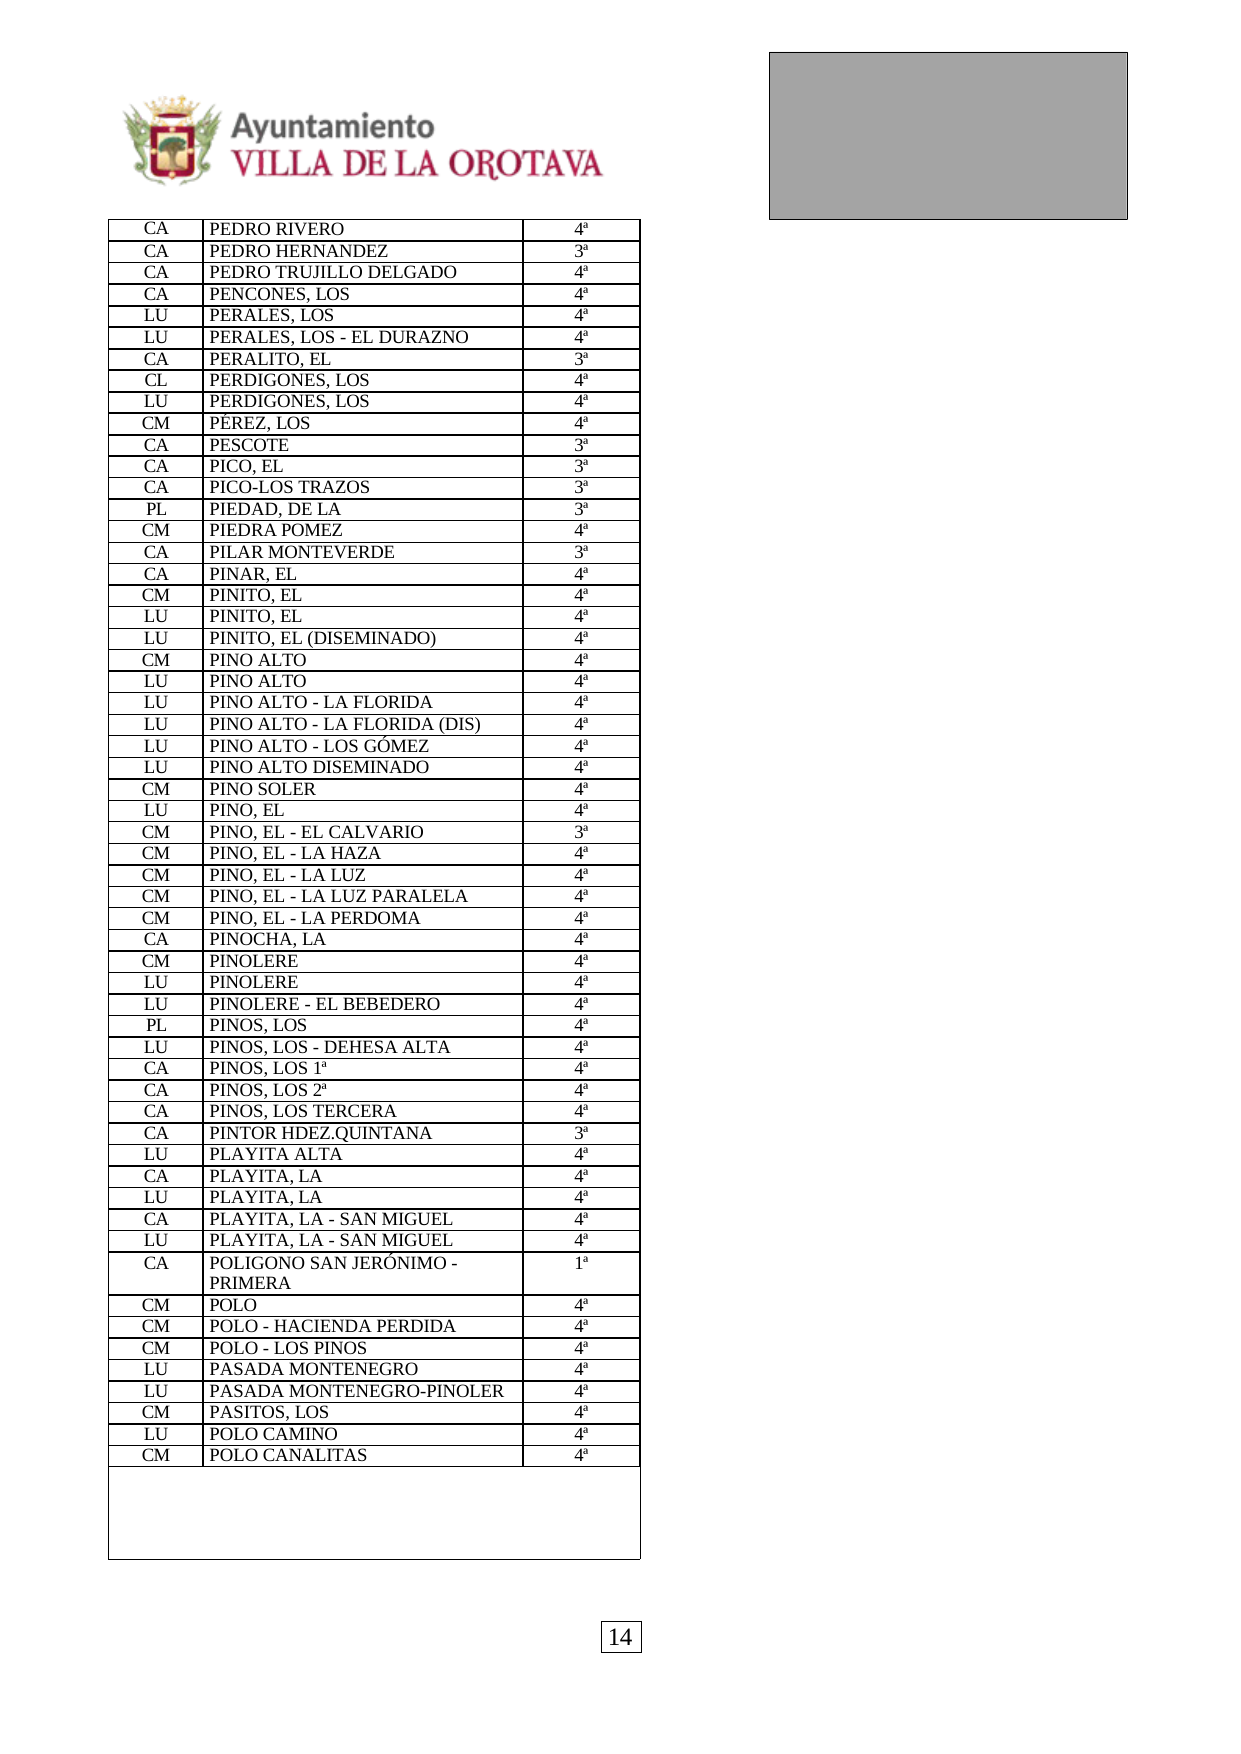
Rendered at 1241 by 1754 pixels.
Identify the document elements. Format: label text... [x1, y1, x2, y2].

table_cell 3ª [524, 478, 639, 498]
table_cell PINO ALTO - LOS GÓMEZ [204, 736, 522, 756]
table_cell 4ª [524, 952, 639, 972]
table_cell CA [109, 263, 202, 283]
table_cell LU [109, 629, 202, 649]
table_cell POLO - LOS PINOS [204, 1339, 522, 1358]
table_cell CM [109, 780, 202, 799]
table_cell PINO, EL - LA PERDOMA [204, 908, 522, 928]
table_cell PEDRO TRUJILLO DELGADO [204, 263, 522, 283]
table_cell LU [109, 715, 202, 735]
table_cell 4ª [524, 1317, 639, 1337]
table_cell CM [109, 952, 202, 972]
table_cell PINOS, LOS 2ª [204, 1081, 522, 1101]
table_cell LU [109, 328, 202, 348]
table_cell 4ª [524, 328, 639, 348]
table_cell CM [109, 414, 202, 434]
table_cell LU [109, 672, 202, 692]
table_cell PINOS, LOS - DEHESA ALTA [204, 1038, 522, 1058]
table_cell PINOLERE [204, 952, 522, 972]
table_cell POLO CAMINO [204, 1425, 522, 1444]
table_cell PINTOR HDEZ.QUINTANA [204, 1124, 522, 1144]
table_cell 4ª [524, 1102, 639, 1122]
table_cell PINO, EL - LA LUZ [204, 866, 522, 886]
table_cell CM [109, 887, 202, 907]
table_cell 4ª [524, 1210, 639, 1230]
table_cell PLAYITA, LA [204, 1167, 522, 1187]
table_cell LU [109, 801, 202, 821]
table_cell LU [109, 995, 202, 1014]
table_cell 4ª [524, 1339, 639, 1358]
table_cell 4ª [524, 1188, 639, 1208]
table_cell PERALITO, EL [204, 350, 522, 369]
table_cell PINITO, EL [204, 607, 522, 627]
table_cell CM [109, 866, 202, 886]
table_cell PESCOTE [204, 436, 522, 455]
table_cell 4ª [524, 393, 639, 412]
table_cell PASADA MONTENEGRO [204, 1360, 522, 1380]
table_cell CA [109, 1102, 202, 1122]
table_cell CA [109, 436, 202, 455]
table_cell POLIGONO SAN JERÓNIMO - PRIMERA [204, 1253, 522, 1294]
table_cell 4ª [524, 371, 639, 391]
table_cell 4ª [524, 736, 639, 756]
table_cell CA [109, 930, 202, 950]
table_cell CA [109, 457, 202, 477]
table_cell CM [109, 586, 202, 606]
table_cell LU [109, 736, 202, 756]
table_cell 4ª [524, 1016, 639, 1036]
table_cell CA [109, 350, 202, 369]
table_cell PINO ALTO - LA FLORIDA [204, 693, 522, 713]
table_cell PLAYITA, LA [204, 1188, 522, 1208]
table_cell PÉREZ, LOS [204, 414, 522, 434]
table_cell PLAYITA ALTA [204, 1145, 522, 1165]
table_cell LU [109, 1382, 202, 1402]
table_cell CA [109, 1059, 202, 1079]
table_cell 4ª [524, 1231, 639, 1251]
table_cell CA [109, 1253, 202, 1294]
table_cell 4ª [524, 650, 639, 670]
table_cell 4ª [524, 1382, 639, 1402]
table_cell PIEDAD, DE LA [204, 500, 522, 520]
table_cell PINO ALTO [204, 672, 522, 692]
table_cell LU [109, 607, 202, 627]
table_cell PASADA MONTENEGRO-PINOLER [204, 1382, 522, 1402]
table_cell 3ª [524, 822, 639, 842]
table_cell CL [109, 371, 202, 391]
table_cell PEDRO HERNANDEZ [204, 242, 522, 262]
table_cell 4ª [524, 1059, 639, 1079]
table_cell 4ª [524, 844, 639, 864]
table_cell 4ª [524, 801, 639, 821]
table_header CA [109, 220, 202, 240]
table_cell PILAR MONTEVERDE [204, 543, 522, 563]
table_cell 3ª [524, 457, 639, 477]
table_cell PINOS, LOS TERCERA [204, 1102, 522, 1122]
table_cell 3ª [524, 500, 639, 520]
table_cell 4ª [524, 887, 639, 907]
table_cell PINOS, LOS [204, 1016, 522, 1036]
table_cell CA [109, 1124, 202, 1144]
table_cell 4ª [524, 521, 639, 541]
table_cell 4ª [524, 263, 639, 283]
table_cell 4ª [524, 693, 639, 713]
table_cell 4ª [524, 1296, 639, 1316]
table_cell CM [109, 1339, 202, 1358]
table_cell CM [109, 1403, 202, 1423]
table_cell PL [109, 500, 202, 520]
table_cell CA [109, 1081, 202, 1101]
table_cell PINOLERE - EL BEBEDERO [204, 995, 522, 1014]
table_cell 4ª [524, 1446, 639, 1466]
table_cell PINO ALTO [204, 650, 522, 670]
table_cell PLAYITA, LA - SAN MIGUEL [204, 1231, 522, 1251]
table_cell PINO, EL - EL CALVARIO [204, 822, 522, 842]
table_cell 4ª [524, 414, 639, 434]
table_cell PICO-LOS TRAZOS [204, 478, 522, 498]
table_cell PERDIGONES, LOS [204, 393, 522, 412]
table_cell PERDIGONES, LOS [204, 371, 522, 391]
table_cell LU [109, 693, 202, 713]
table_cell LU [109, 758, 202, 778]
table_cell 4ª [524, 564, 639, 584]
table_cell 3ª [524, 543, 639, 563]
table_cell LU [109, 1231, 202, 1251]
table_cell CM [109, 1317, 202, 1337]
table_cell 4ª [524, 586, 639, 606]
table_cell 4ª [524, 1145, 639, 1165]
table_cell CM [109, 1446, 202, 1466]
table_cell 4ª [524, 866, 639, 886]
table_cell 4ª [524, 973, 639, 993]
table_cell 4ª [524, 758, 639, 778]
table_cell LU [109, 973, 202, 993]
table_cell 4ª [524, 1425, 639, 1444]
table_cell PL [109, 1016, 202, 1036]
table_cell CA [109, 242, 202, 262]
table_cell 3ª [524, 1124, 639, 1144]
table_cell CM [109, 908, 202, 928]
table_cell 1ª [524, 1253, 639, 1294]
table_cell 4ª [524, 285, 639, 305]
table_cell PINITO, EL [204, 586, 522, 606]
table_cell PINITO, EL (DISEMINADO) [204, 629, 522, 649]
table_cell 3ª [524, 436, 639, 455]
table_cell 4ª [524, 930, 639, 950]
table_cell CM [109, 521, 202, 541]
table_cell 4ª [524, 672, 639, 692]
table_cell LU [109, 1145, 202, 1165]
table_cell PLAYITA, LA - SAN MIGUEL [204, 1210, 522, 1230]
table_cell PENCONES, LOS [204, 285, 522, 305]
table_cell CA [109, 1210, 202, 1230]
table_cell PINOLERE [204, 973, 522, 993]
table_cell PINO ALTO DISEMINADO [204, 758, 522, 778]
table_cell 4ª [524, 1403, 639, 1423]
table_cell LU [109, 1360, 202, 1380]
table_cell 4ª [524, 1081, 639, 1101]
table_cell 3ª [524, 242, 639, 262]
table_cell LU [109, 1425, 202, 1444]
table_cell 4ª [524, 780, 639, 799]
table_header PEDRO RIVERO [204, 220, 522, 240]
table_cell CA [109, 564, 202, 584]
table_cell CA [109, 478, 202, 498]
table_cell POLO CANALITAS [204, 1446, 522, 1466]
table_cell 4ª [524, 1167, 639, 1187]
table_cell CM [109, 844, 202, 864]
table_cell PERALES, LOS [204, 307, 522, 326]
table_cell 4ª [524, 995, 639, 1014]
table_cell CA [109, 285, 202, 305]
table_cell 4ª [524, 1038, 639, 1058]
picture [112, 73, 614, 207]
table_cell CA [109, 1167, 202, 1187]
table_cell LU [109, 393, 202, 412]
table_cell PASITOS, LOS [204, 1403, 522, 1423]
table_cell LU [109, 1188, 202, 1208]
table_cell PIEDRA POMEZ [204, 521, 522, 541]
table_cell CM [109, 650, 202, 670]
table_cell CM [109, 822, 202, 842]
table_cell LU [109, 307, 202, 326]
table_cell PERALES, LOS - EL DURAZNO [204, 328, 522, 348]
table_cell 4ª [524, 307, 639, 326]
table_cell PINAR, EL [204, 564, 522, 584]
table_cell 3ª [524, 350, 639, 369]
table_cell PINO ALTO - LA FLORIDA (DIS) [204, 715, 522, 735]
table_cell POLO - HACIENDA PERDIDA [204, 1317, 522, 1337]
table_cell PINOCHA, LA [204, 930, 522, 950]
table_cell POLO [204, 1296, 522, 1316]
table_cell PINO, EL [204, 801, 522, 821]
table_cell PINO, EL - LA LUZ PARALELA [204, 887, 522, 907]
table_cell CA [109, 543, 202, 563]
table_cell CM [109, 1296, 202, 1316]
table_cell LU [109, 1038, 202, 1058]
table_header 4ª [524, 220, 639, 240]
table_cell 4ª [524, 908, 639, 928]
table_cell 4ª [524, 607, 639, 627]
table_cell PINO SOLER [204, 780, 522, 799]
table_cell PINOS, LOS 1ª [204, 1059, 522, 1079]
table_cell PICO, EL [204, 457, 522, 477]
table_cell 4ª [524, 629, 639, 649]
table_cell PINO, EL - LA HAZA [204, 844, 522, 864]
table_cell 4ª [524, 715, 639, 735]
table_cell 4ª [524, 1360, 639, 1380]
